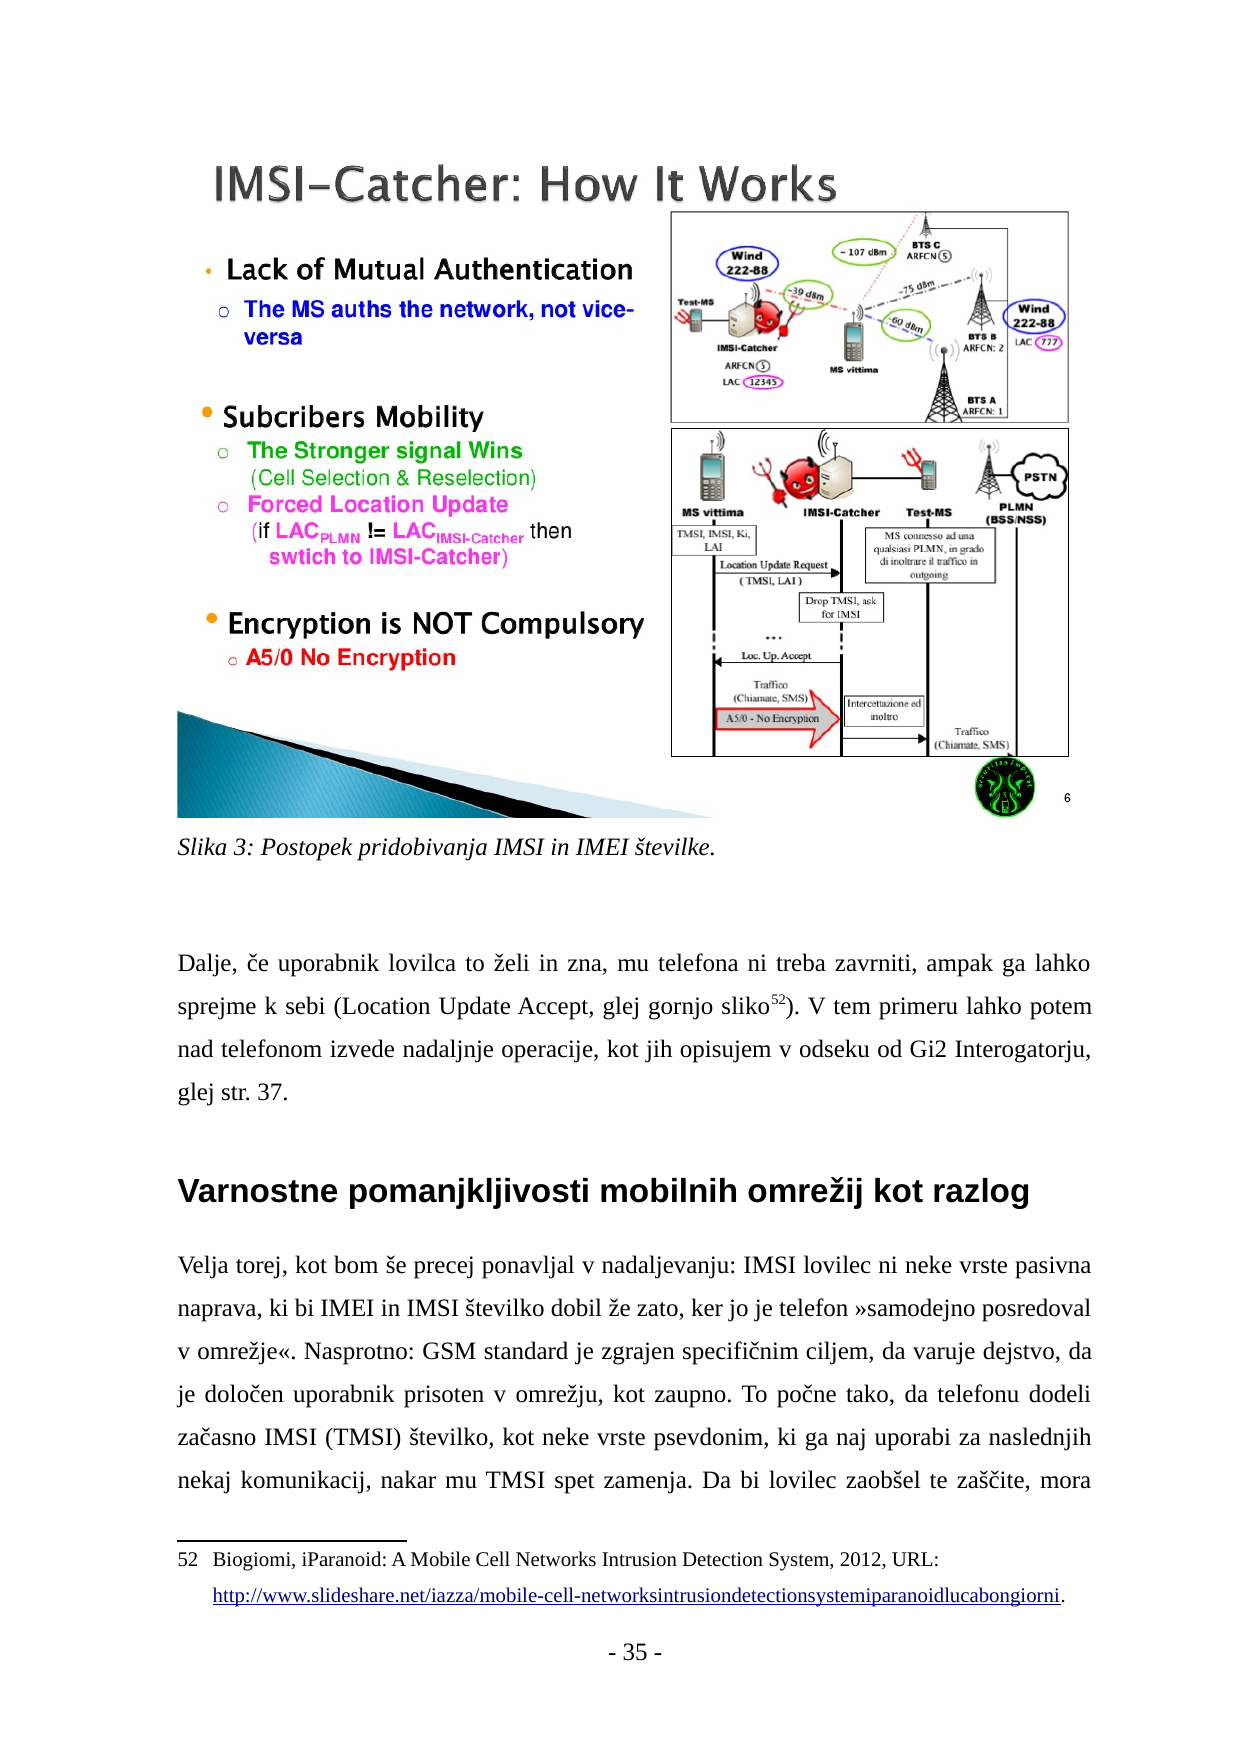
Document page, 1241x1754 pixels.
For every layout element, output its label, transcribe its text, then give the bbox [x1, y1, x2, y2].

picture [177, 130, 1093, 818]
subtitle Varnostne pomanjkljivosti mobilnih omrežij kot razlog [177, 1171, 1093, 1210]
text Biogiomi, iParanoid: A Mobile Cell Networks Intrusion Detection System, 2012, URL: http://www.slideshare.net/iazza/mobile-cell-networksintrusiondetectionsystemiparanoidlucabongiorni. [177, 1547, 1093, 1607]
text Slika 3: Postopek pridobivanja IMSI in IMEI številke. [177, 818, 1093, 860]
text Dalje, če uporabnik lovilca to želi in zna, mu telefona ni treba zavrniti, ampak ga lahko sprejme k sebi (Location Update Accept, glej gornjo sliko). V tem primeru lahko potem nad telefonom izvede nadaljnje operacije, kot jih opisujem v odseku od Gi2 Interogatorju, glej str. 37. [177, 948, 1093, 1106]
text Velja torej, kot bom še precej ponavljal v nadaljevanju: IMSI lovilec ni neke vrste pasivna naprava, ki bi IMEI in IMSI številko dobil že zato, ker jo je telefon »samodejno posredoval v omrežje«. Nasprotno: GSM standard je zgrajen specifičnim ciljem, da varuje dejstvo, da je določen uporabnik prisoten v omrežju, kot zaupno. To počne tako, da telefonu dodeli začasno IMSI (TMSI) številko, kot neke vrste psevdonim, ki ga naj uporabi za naslednjih nekaj komunikacij, nakar mu TMSI spet zamenja. Da bi lovilec zaobšel te zaščite, mora [177, 1250, 1093, 1494]
